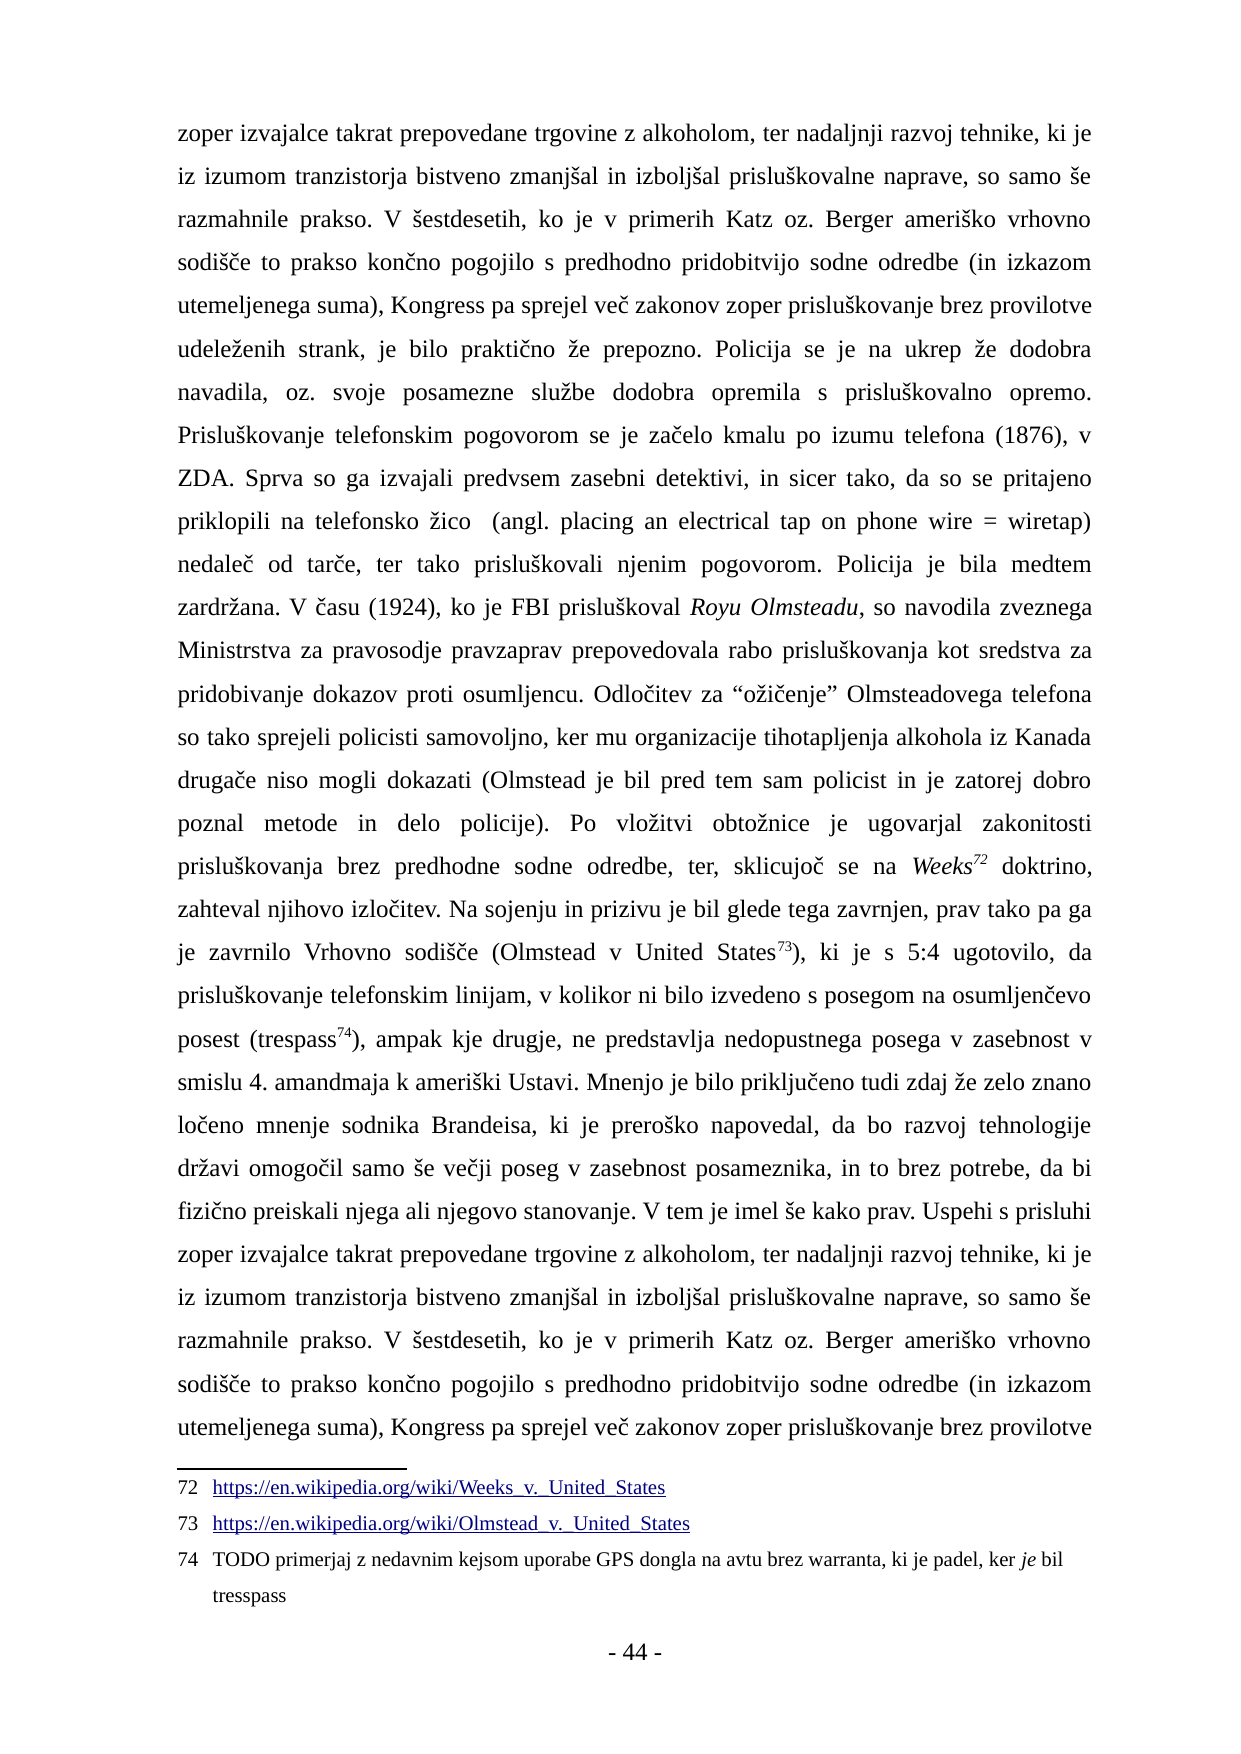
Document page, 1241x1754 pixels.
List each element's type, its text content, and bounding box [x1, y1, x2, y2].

text https://en.wikipedia.org/wiki/Weeks_v._United_States [177, 1475, 1093, 1499]
text https://en.wikipedia.org/wiki/Olmstead_v._United_States [177, 1511, 1093, 1535]
text TODO primerjaj z nedavnim kejsom uporabe GPS dongla na avtu brez warranta, ki je padel, ker je bil tresspass [177, 1547, 1093, 1607]
text zoper izvajalce takrat prepovedane trgovine z alkoholom, ter nadaljnji razvoj tehnike, ki je iz izumom tranzistorja bistveno zmanjšal in izboljšal prisluškovalne naprave, so samo še razmahnile prakso. V šestdesetih, ko je v primerih Katz oz. Berger ameriško vrhovno sodišče to prakso končno pogojilo s predhodno pridobitvijo sodne odredbe (in izkazom utemeljenega suma), Kongress pa sprejel več zakonov zoper prisluškovanje brez provilotve udeleženih strank, je bilo praktično že prepozno. Policija se je na ukrep že dodobra navadila, oz. svoje posamezne službe dodobra opremila s prisluškovalno opremo. Prisluškovanje telefonskim pogovorom se je začelo kmalu po izumu telefona (1876), v ZDA. Sprva so ga izvajali predvsem zasebni detektivi, in sicer tako, da so se pritajeno priklopili na telefonsko žico (angl. placing an electrical tap on phone wire = wiretap) nedaleč od tarče, ter tako prisluškovali njenim pogovorom. Policija je bila medtem zardržana. V času (1924), ko je FBI prisluškoval Royu Olmsteadu, so navodila zveznega Ministrstva za pravosodje pravzaprav prepovedovala rabo prisluškovanja kot sredstva za pridobivanje dokazov proti osumljencu. Odločitev za “ožičenje” Olmsteadovega telefona so tako sprejeli policisti samovoljno, ker mu organizacije tihotapljenja alkohola iz Kanada drugače niso mogli dokazati (Olmstead je bil pred tem sam policist in je zatorej dobro poznal metode in delo policije). Po vložitvi obtožnice je ugovarjal zakonitosti prisluškovanja brez predhodne sodne odredbe, ter, sklicujoč se na Weeks doktrino, zahteval njihovo izločitev. Na sojenju in prizivu je bil glede tega zavrnjen, prav tako pa ga je zavrnilo Vrhovno sodišče (Olmstead v United States), ki je s 5:4 ugotovilo, da prisluškovanje telefonskim linijam, v kolikor ni bilo izvedeno s posegom na osumljenčevo posest (trespass), ampak kje drugje, ne predstavlja nedopustnega posega v zasebnost v smislu 4. amandmaja k ameriški Ustavi. Mnenjo je bilo priključeno tudi zdaj že zelo znano ločeno mnenje sodnika Brandeisa, ki je preroško napovedal, da bo razvoj tehnologije državi omogočil samo še večji poseg v zasebnost posameznika, in to brez potrebe, da bi fizično preiskali njega ali njegovo stanovanje. V tem je imel še kako prav. Uspehi s prisluhi zoper izvajalce takrat prepovedane trgovine z alkoholom, ter nadaljnji razvoj tehnike, ki je iz izumom tranzistorja bistveno zmanjšal in izboljšal prisluškovalne naprave, so samo še razmahnile prakso. V šestdesetih, ko je v primerih Katz oz. Berger ameriško vrhovno sodišče to prakso končno pogojilo s predhodno pridobitvijo sodne odredbe (in izkazom utemeljenega suma), Kongress pa sprejel več zakonov zoper prisluškovanje brez provilotve [177, 118, 1093, 1441]
